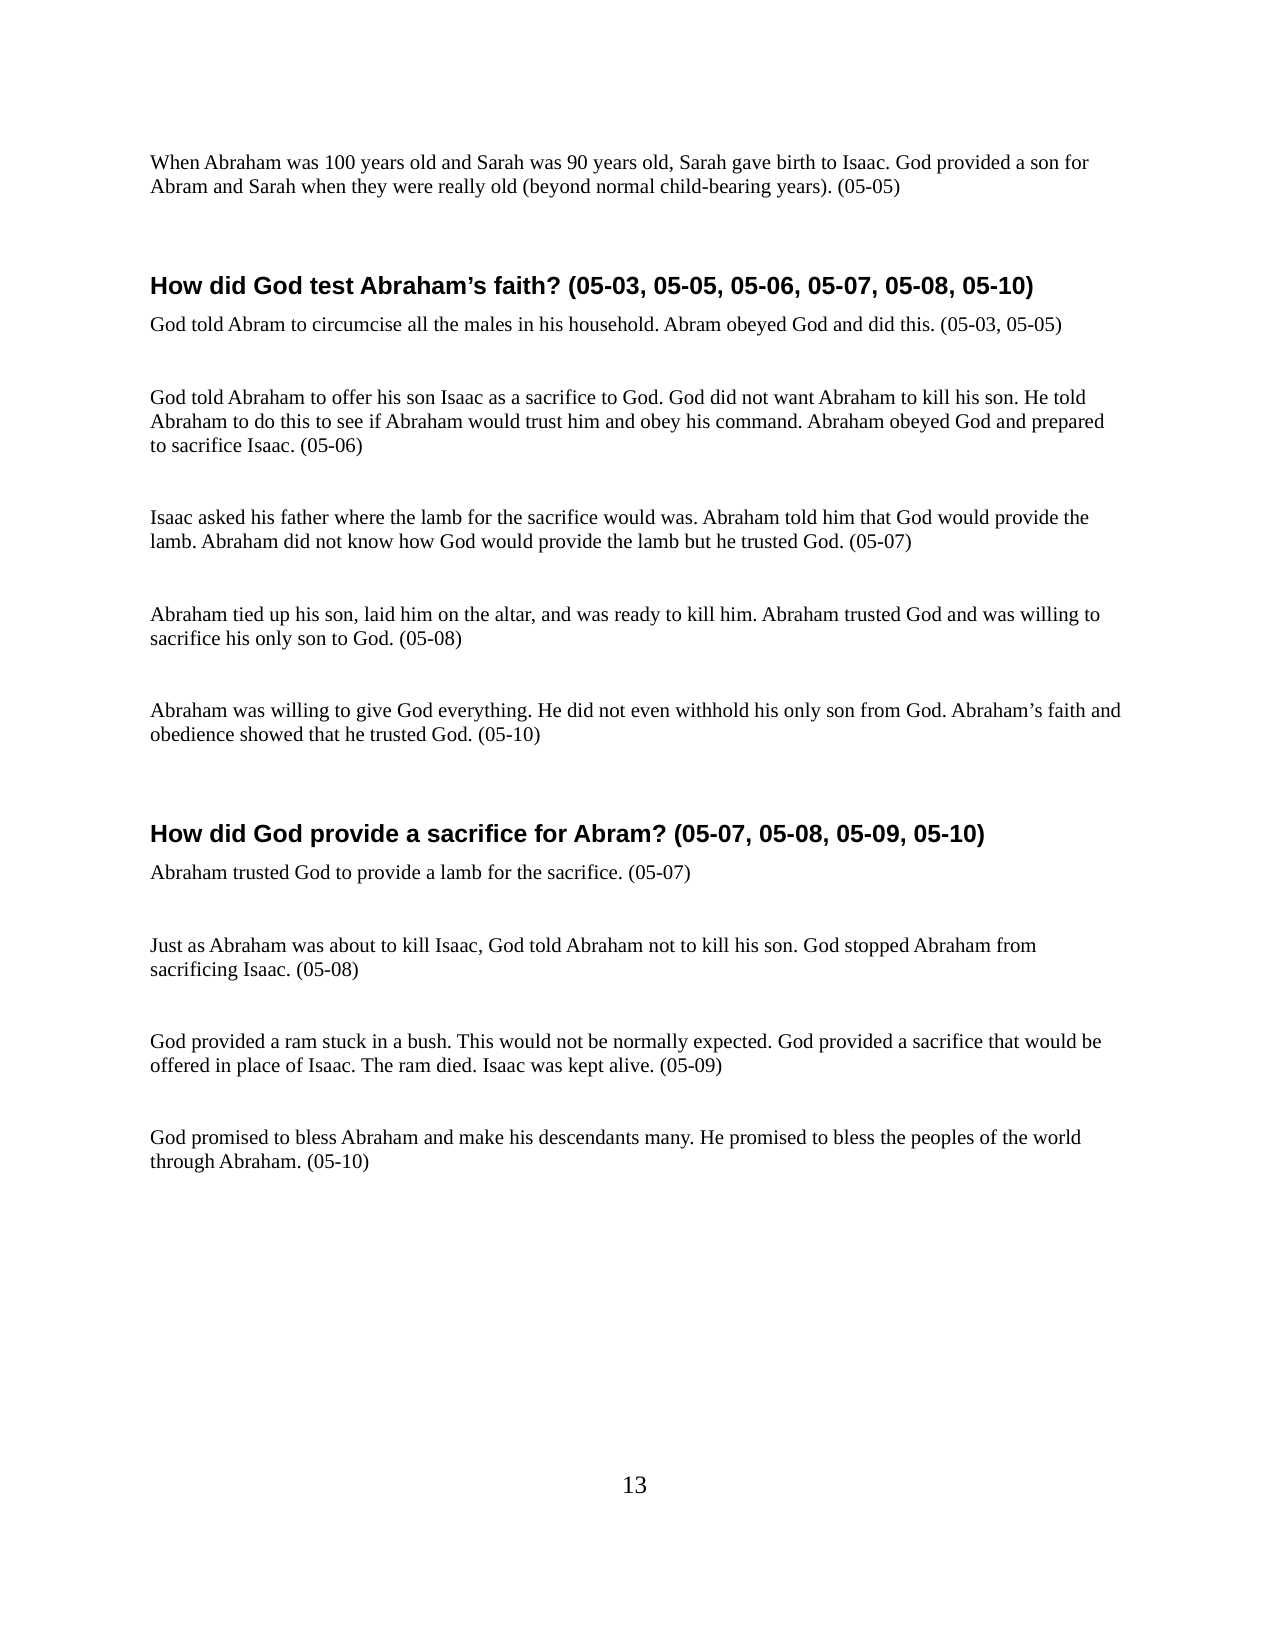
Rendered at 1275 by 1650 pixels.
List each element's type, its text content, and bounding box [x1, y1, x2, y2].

text God provided a ram stuck in a bush. This would not be normally expected. God provided a sacrifice that would be offered in place of Isaac. The ram died. Isaac was kept alive. (05-09) [150, 1029, 1125, 1077]
text Isaac asked his father where the lamb for the sacrifice would was. Abraham told him that God would provide the lamb. Abraham did not know how God would provide the lamb but he trusted God. (05-07) [150, 505, 1125, 553]
text Abraham tied up his son, laid him on the altar, and was ready to kill him. Abraham trusted God and was willing to sacrifice his only son to God. (05-08) [150, 601, 1125, 649]
text God promised to bless Abraham and make his descendants many. He promised to bless the peoples of the world through Abraham. (05-10) [150, 1125, 1125, 1173]
text God told Abraham to offer his son Isaac as a sacrifice to God. God did not want Abraham to kill his son. He told Abraham to do this to see if Abraham would trust him and obey his command. Abraham obeyed God and prepared to sacrifice Isaac. (05-06) [150, 385, 1125, 457]
text Abraham was willing to give God everything. He did not even withhold his only son from God. Abraham’s faith and obedience showed that he trusted God. (05-10) [150, 698, 1125, 746]
text Just as Abraham was about to kill Isaac, God told Abraham not to kill his son. God stopped Abraham from sacrificing Isaac. (05-08) [150, 932, 1125, 981]
subtitle How did God provide a sacrifice for Abram? (05-07, 05-08, 05-09, 05-10) [150, 819, 1125, 848]
text When Abraham was 100 years old and Sarah was 90 years old, Sarah gave birth to Isaac. God provided a son for Abram and Sarah when they were really old (beyond normal child-bearing years). (05-05) [150, 150, 1125, 198]
text God told Abram to circumcise all the males in his household. Abram obeyed God and did this. (05-03, 05-05) [150, 312, 1125, 336]
subtitle How did God test Abraham’s faith? (05-03, 05-05, 05-06, 05-07, 05-08, 05-10) [150, 271, 1125, 300]
text Abraham trusted God to provide a lamb for the sacrifice. (05-07) [150, 860, 1125, 884]
